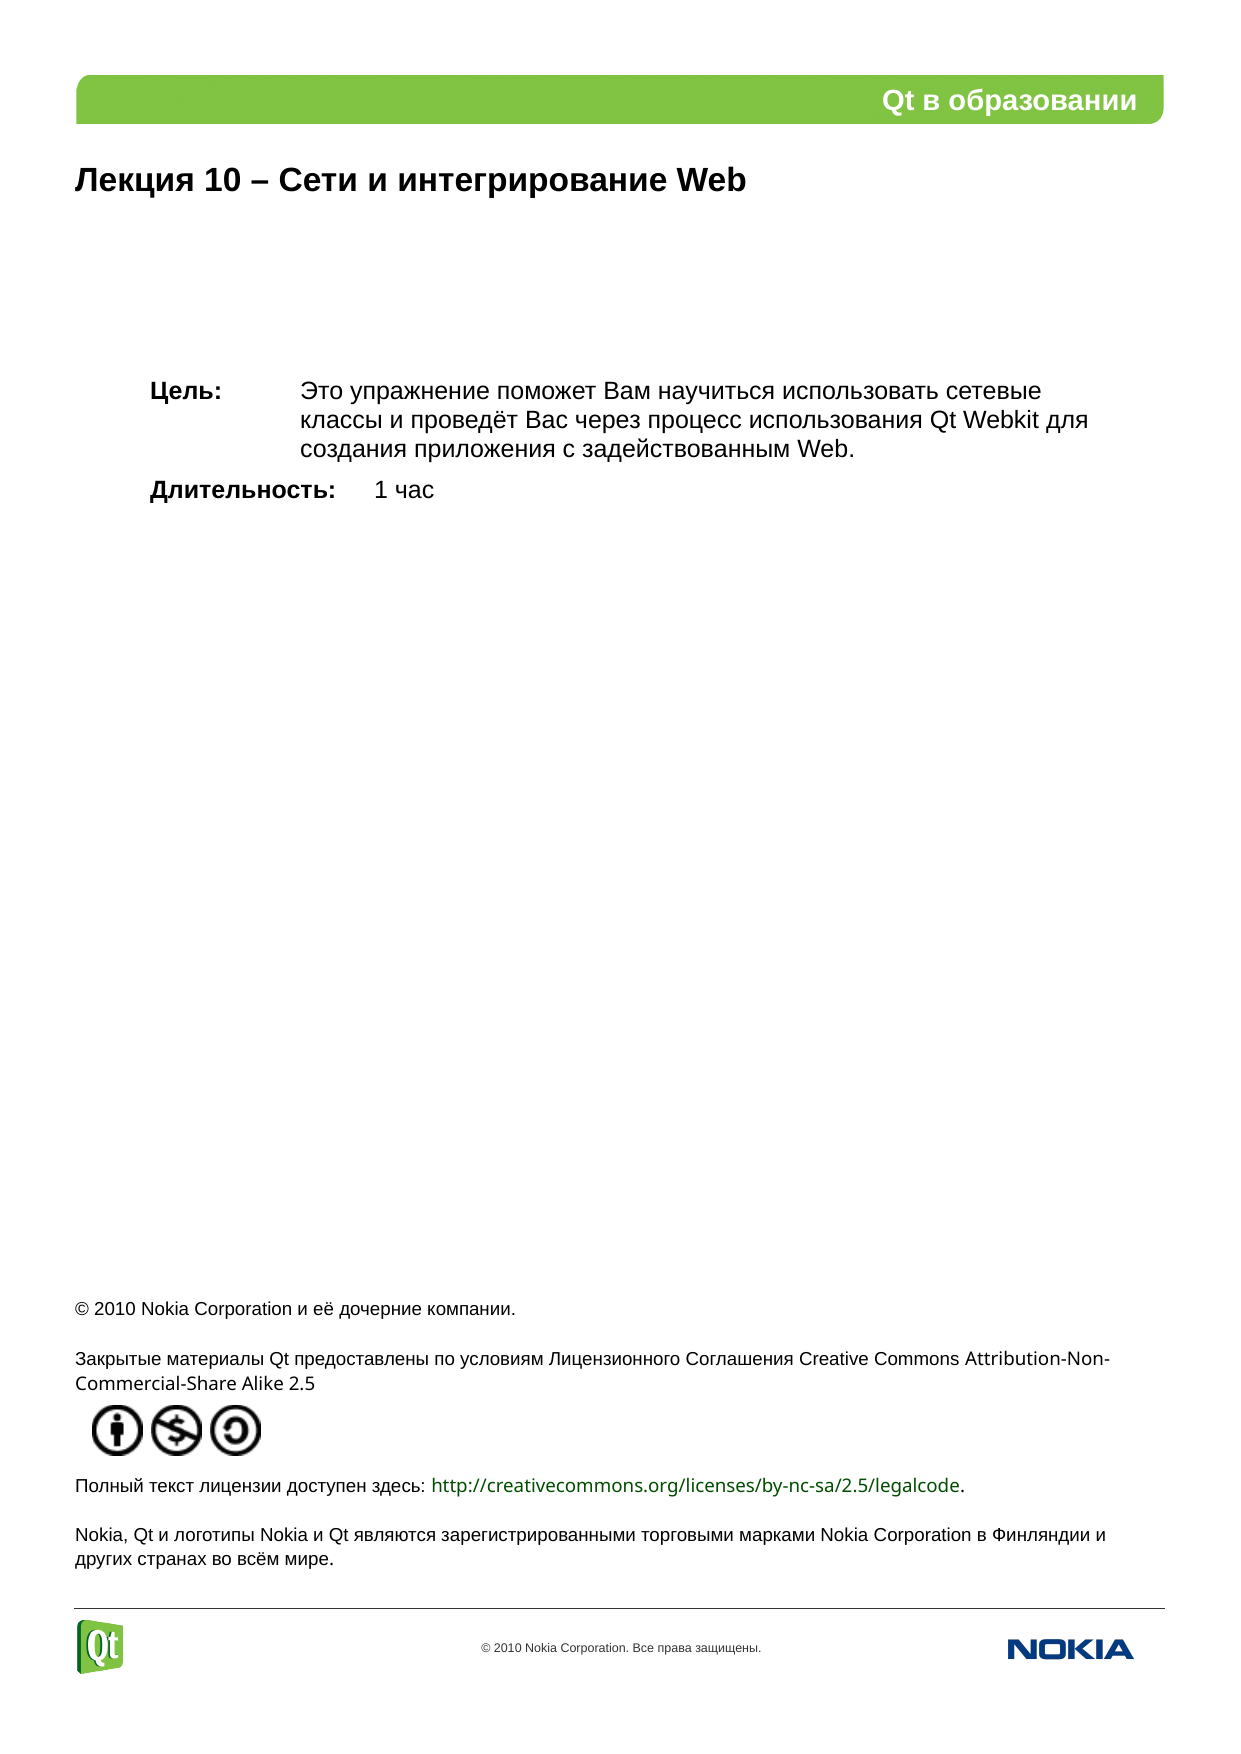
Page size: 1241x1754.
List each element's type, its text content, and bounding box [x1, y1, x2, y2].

text Полный текст лицензии доступен здесь: http://creativecommons.org/licenses/by-nc-sa/2.5/legalcode. [75, 1472, 1165, 1498]
picture [978, 1610, 1164, 1688]
text Nokia, Qt и логотипы Nokia и Qt являются зарегистрированными торговыми марками Nokia Corporation в Финляндии и других странах во всём мире. [75, 1523, 1165, 1571]
picture [210, 1405, 261, 1456]
text Цель: Это упражнение поможет Вам научиться использовать сетевые классы и проведёт Вас через процесс использования Qt Webkit для создания приложения с задействованным Web. [150, 376, 1090, 462]
picture [151, 1405, 202, 1456]
text © 2010 Nokia Corporation и её дочерние компании. [75, 1298, 1165, 1319]
picture [76, 75, 1164, 124]
text Закрытые материалы Qt предоставлены по условиям Лицензионного Соглашения Creative Commons Attribution-Non-Commercial-Share Alike 2.5 [75, 1345, 1165, 1396]
text Длительность: 1 час [150, 475, 1090, 503]
subtitle Лекция 10 – Сети и интегрирование Web [75, 160, 1165, 199]
picture [73, 1615, 127, 1679]
picture [92, 1405, 143, 1456]
